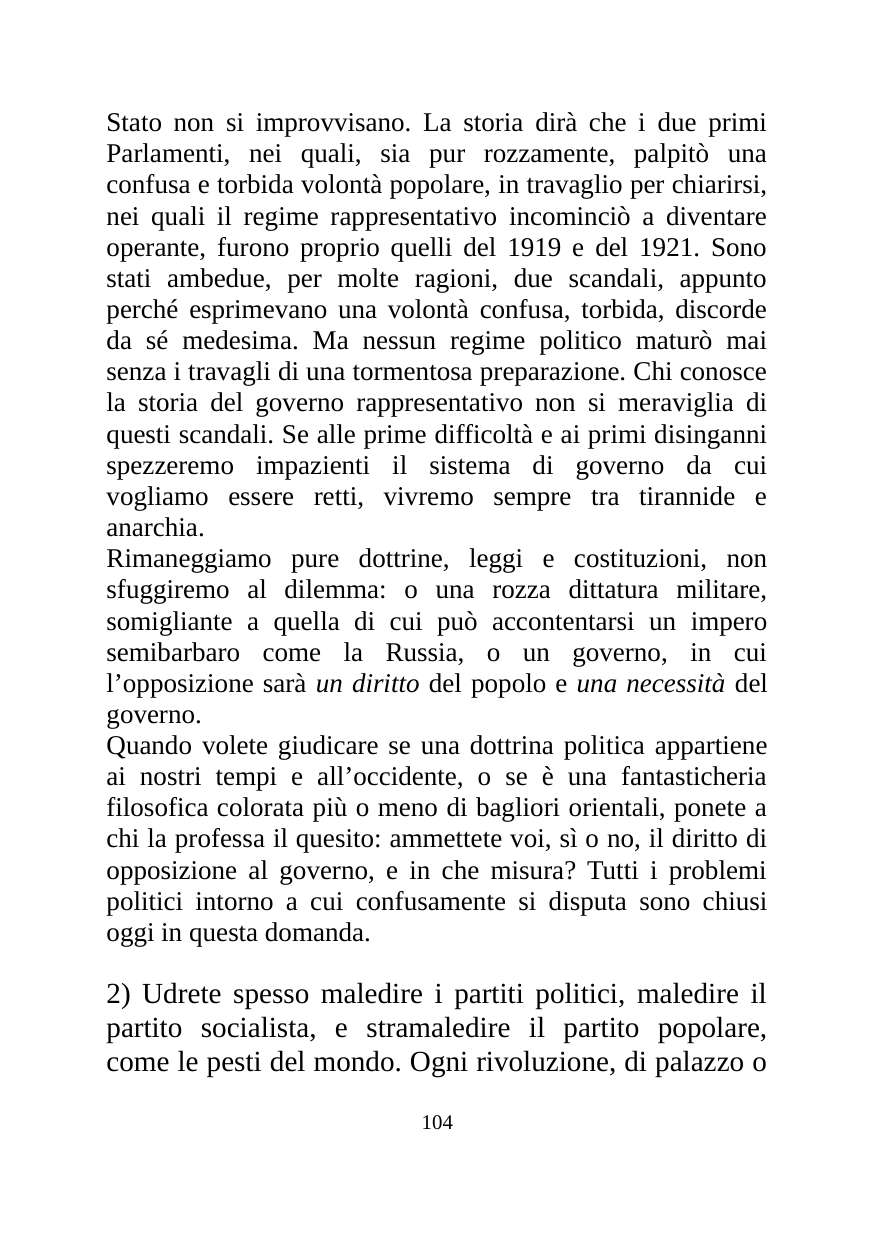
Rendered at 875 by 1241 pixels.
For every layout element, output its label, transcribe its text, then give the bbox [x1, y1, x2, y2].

text Stato non si improvvisano. La storia dirà che i due primi Parlamenti, nei quali, sia pur rozzamente, palpitò una confusa e torbida volontà popolare, in travaglio per chiarirsi, nei quali il regime rappresentativo incominciò a diventare operante, furono proprio quelli del 1919 e del 1921. Sono stati ambedue, per molte ragioni, due scandali, appunto perché esprimevano una volontà confusa, torbida, discorde da sé medesima. Ma nessun regime politico maturò mai senza i travagli di una tormentosa preparazione. Chi conosce la storia del governo rappresentativo non si meraviglia di questi scandali. Se alle prime difficoltà e ai primi disinganni spezzeremo impazienti il sistema di governo da cui vogliamo essere retti, vivremo sempre tra tirannide e anarchia. [106, 106, 768, 542]
text 2) Udrete spesso maledire i partiti politici, maledire il partito socialista, e stramaledire il partito popolare, come le pesti del mondo. Ogni rivoluzione, di palazzo o [106, 977, 768, 1077]
text Quando volete giudicare se una dottrina politica appartiene ai nostri tempi e all’occidente, o se è una fantasticheria filosofica colorata più o meno di bagliori orientali, ponete a chi la professa il quesito: ammettete voi, sì o no, il diritto di opposizione al governo, e in che misura? Tutti i problemi politici intorno a cui confusamente si disputa sono chiusi oggi in questa domanda. [106, 729, 768, 947]
text Rimaneggiamo pure dottrine, leggi e costituzioni, non sfuggiremo al dilemma: o una rozza dittatura militare, somigliante a quella di cui può accontentarsi un impero semibarbaro come la Russia, o un governo, in cui l’opposizione sarà un diritto del popolo e una necessità del governo. [106, 542, 768, 729]
